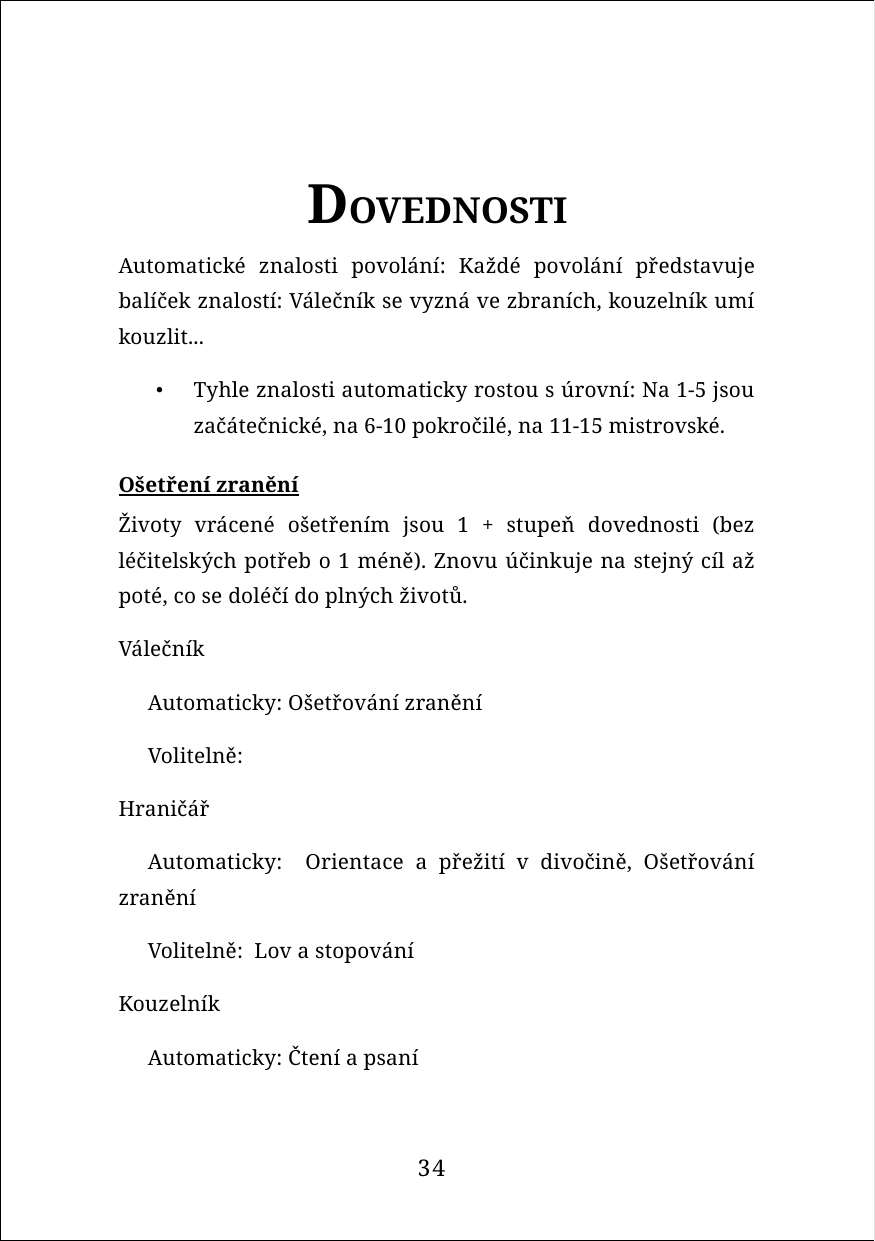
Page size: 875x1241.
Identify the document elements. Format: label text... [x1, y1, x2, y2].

text Kouzelník [118, 989, 756, 1018]
text Volitelně: [118, 741, 756, 769]
subtitle Ošetření zranění [118, 470, 756, 498]
text Automaticky: Čtení a psaní [118, 1043, 756, 1071]
subtitle Dovednosti [118, 166, 756, 239]
text Automaticky: Ošetřování zranění [118, 688, 756, 716]
list Tyhle znalosti automaticky rostou s úrovní: Na 1-5 jsou začátečnické, na 6-10 pokročilé, na 11-15 mistrovské. [156, 375, 756, 439]
text Hraničář [118, 794, 756, 823]
text Automatické znalosti povolání: Každé povolání představuje balíček znalostí: Válečník se vyzná ve zbraních, kouzelník umí kouzlit... [118, 251, 756, 351]
text Automaticky: Orientace a přežití v divočině, Ošetřování zranění [118, 847, 756, 911]
text Životy vrácené ošetřením jsou 1 + stupeň dovednosti (bez léčitelských potřeb o 1 méně). Znovu účinkuje na stejný cíl až poté, co se doléčí do plných životů. [118, 510, 756, 610]
text Volitelně: Lov a stopování [118, 936, 756, 964]
text Válečník [118, 634, 756, 663]
